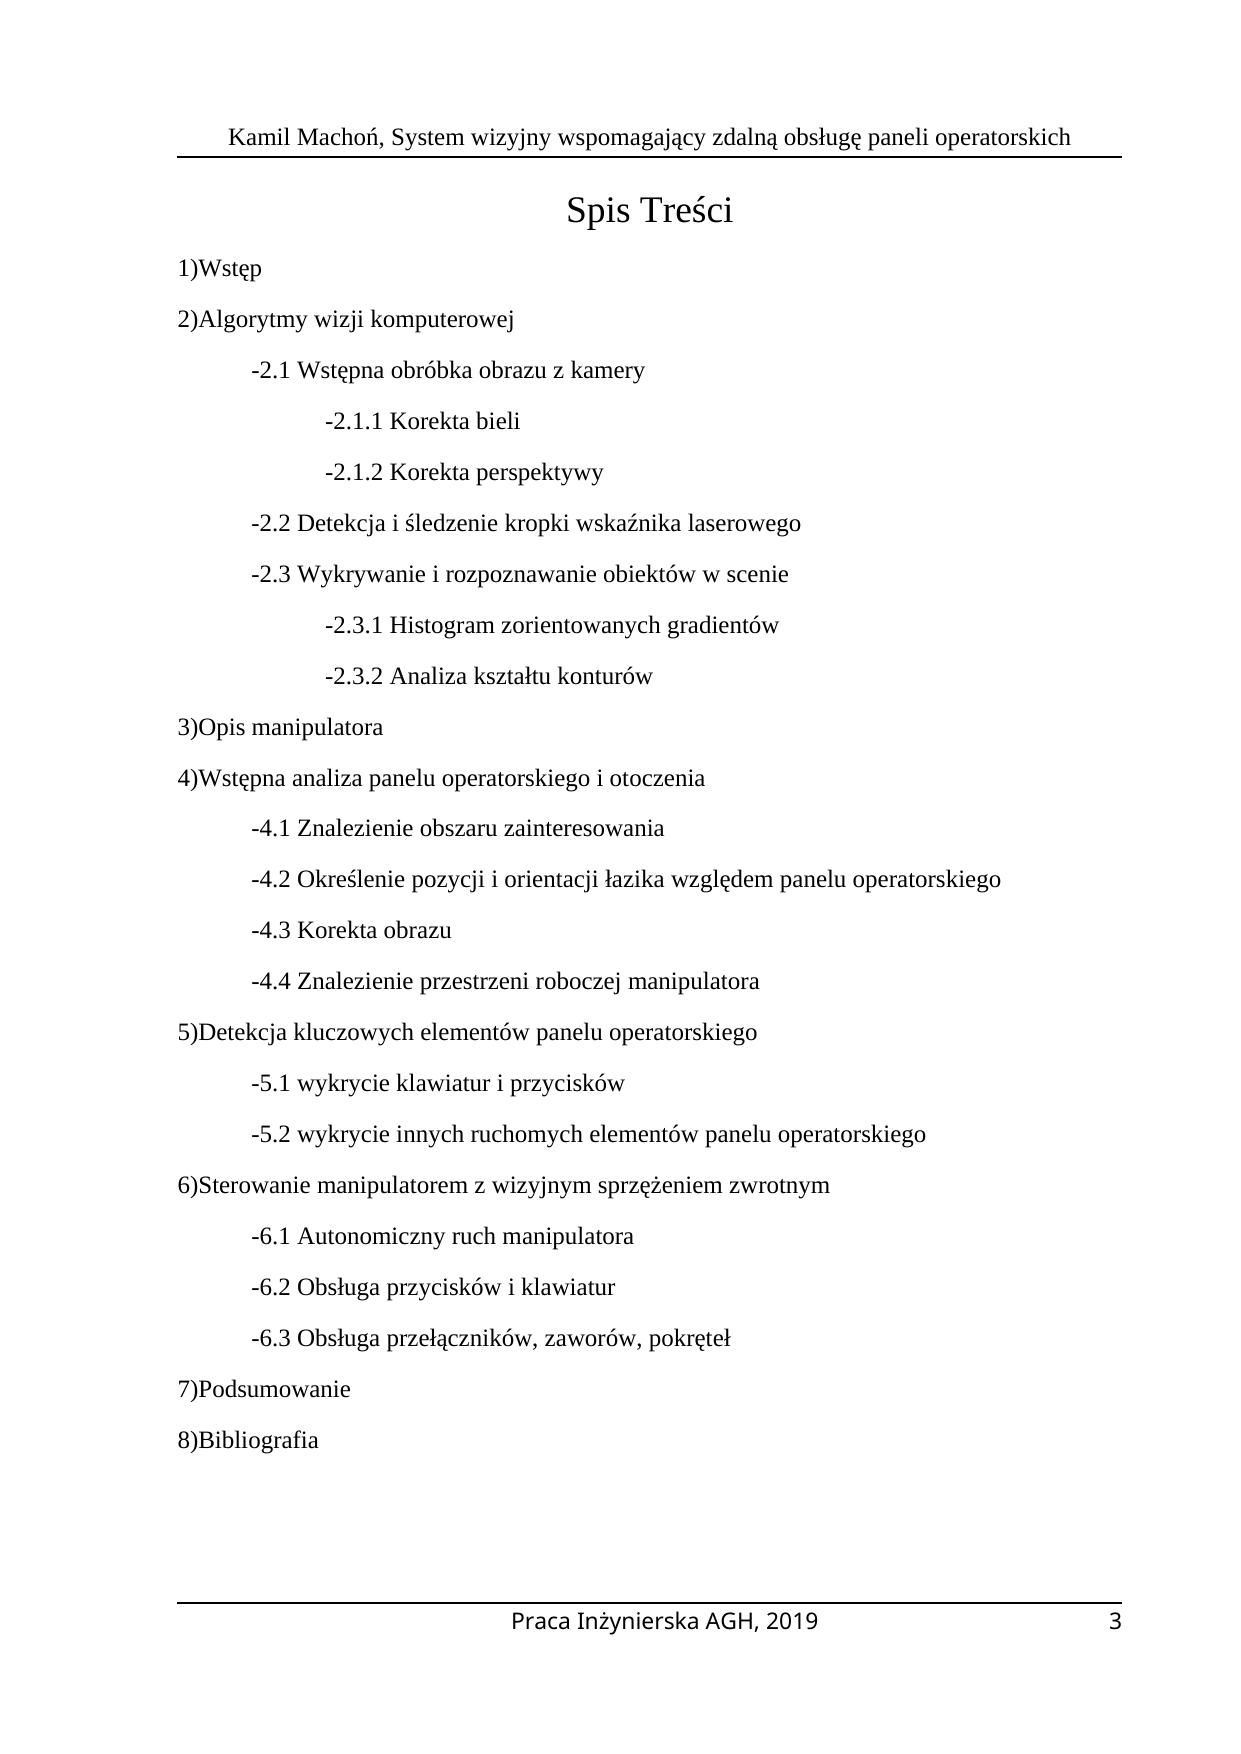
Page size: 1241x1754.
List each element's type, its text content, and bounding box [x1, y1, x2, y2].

text -2.3.1 Histogram zorientowanych gradientów [251, 610, 1122, 638]
text 5)Detekcja kluczowych elementów panelu operatorskiego [177, 1017, 1122, 1046]
text 7)Podsumowanie [177, 1374, 1122, 1403]
text 4)Wstępna analiza panelu operatorskiego i otoczenia [177, 763, 1122, 791]
text 3)Opis manipulatora [177, 712, 1122, 740]
text 1)Wstęp [177, 253, 1122, 282]
text Spis Treści [177, 187, 1122, 230]
text -5.2 wykrycie innych ruchomych elementów panelu operatorskiego [177, 1119, 1122, 1148]
text 6)Sterowanie manipulatorem z wizyjnym sprzężeniem zwrotnym [177, 1170, 1122, 1199]
text 2)Algorytmy wizji komputerowej [177, 304, 1122, 333]
text -4.3 Korekta obrazu [177, 915, 1122, 944]
text -6.2 Obsługa przycisków i klawiatur [177, 1272, 1122, 1301]
text -4.2 Określenie pozycji i orientacji łazika względem panelu operatorskiego [177, 864, 1122, 893]
text -2.3.2 Analiza kształtu konturów [251, 661, 1122, 689]
text -2.1.1 Korekta bieli [251, 406, 1122, 435]
text -6.1 Autonomiczny ruch manipulatora [177, 1221, 1122, 1250]
text -2.2 Detekcja i śledzenie kropki wskaźnika laserowego [177, 508, 1122, 537]
text -2.1.2 Korekta perspektywy [251, 457, 1122, 486]
text -5.1 wykrycie klawiatur i przycisków [177, 1068, 1122, 1097]
text -4.4 Znalezienie przestrzeni roboczej manipulatora [177, 966, 1122, 995]
text -2.3 Wykrywanie i rozpoznawanie obiektów w scenie [177, 559, 1122, 588]
text -2.1 Wstępna obróbka obrazu z kamery [177, 355, 1122, 384]
text 8)Bibliografia [177, 1425, 1122, 1453]
text -6.3 Obsługa przełączników, zaworów, pokręteł [177, 1323, 1122, 1352]
text -4.1 Znalezienie obszaru zainteresowania [177, 813, 1122, 842]
